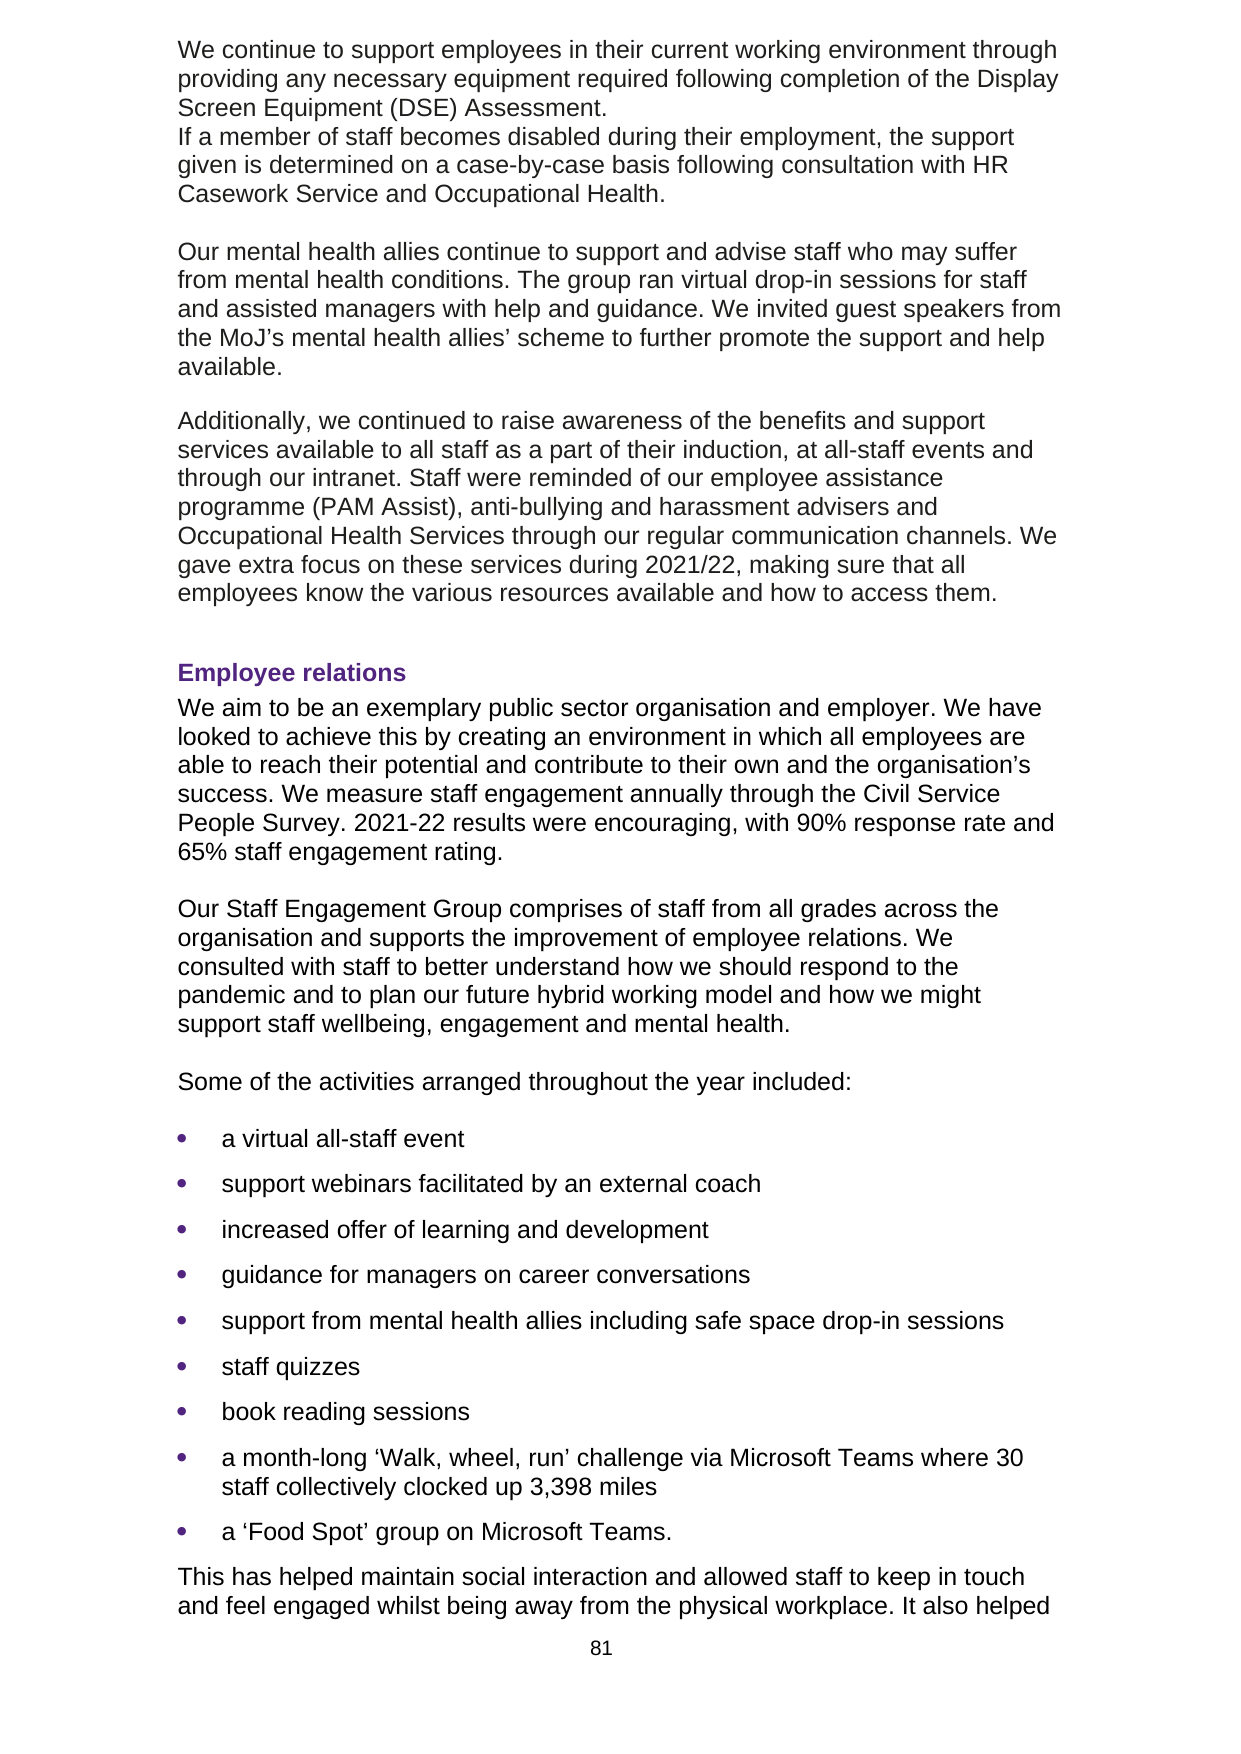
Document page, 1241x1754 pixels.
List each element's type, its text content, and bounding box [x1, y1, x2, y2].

list staff quizzes [177, 1352, 1063, 1380]
list guidance for managers on career conversations [177, 1261, 1063, 1289]
list book reading sessions [177, 1397, 1063, 1426]
text Additionally, we continued to raise awareness of the benefits and support services available to all staff as a part of their induction, at all-staff events and through our intranet. Staff were reminded of our employee assistance programme (PAM Assist), anti-bullying and harassment advisers and Occupational Health Services through our regular communication channels. We gave extra focus on these services during 2021/22, making sure that all employees know the various resources available and how to access them. [177, 406, 1063, 607]
text Our Staff Engagement Group comprises of staff from all grades across the organisation and supports the improvement of employee relations. We consulted with staff to better understand how we should respond to the pandemic and to plan our future hybrid working model and how we might support staff wellbeing, engagement and mental health. [177, 894, 1063, 1038]
text We continue to support employees in their current working environment through providing any necessary equipment required following completion of the Display Screen Equipment (DSE) Assessment. [177, 35, 1063, 122]
text Our mental health allies continue to support and advise staff who may suffer from mental health conditions. The group ran virtual drop-in sessions for staff and assisted managers with help and guidance. We invited guest speakers from the MoJ’s mental health allies’ scheme to further promote the support and help available. [177, 237, 1063, 380]
list a virtual all-staff event [177, 1124, 1063, 1153]
text This has helped maintain social interaction and allowed staff to keep in touch and feel engaged whilst being away from the physical workplace. It also helped [177, 1562, 1063, 1620]
text Some of the activities arranged throughout the year included: [177, 1066, 1063, 1095]
list a month-long ‘Walk, wheel, run’ challenge via Microsoft Teams where 30 staff collectively clocked up 3,398 miles [177, 1443, 1063, 1500]
list support from mental health allies including safe space drop-in sessions [177, 1306, 1063, 1335]
subtitle Employee relations [177, 658, 1063, 686]
text If a member of staff becomes disabled during their employment, the support given is determined on a case-by-case basis following consultation with HR Casework Service and Occupational Health. [177, 122, 1063, 208]
list a ‘Food Spot’ group on Microsoft Teams. [177, 1517, 1063, 1546]
list increased offer of learning and development [177, 1215, 1063, 1244]
text We aim to be an exemplary public sector organisation and employer. We have looked to achieve this by creating an environment in which all employees are able to reach their potential and contribute to their own and the organisation’s success. We measure staff engagement annually through the Civil Service People Survey. 2021-22 results were encouraging, with 90% response rate and 65% staff engagement rating. [177, 693, 1063, 865]
list support webinars facilitated by an external coach [177, 1169, 1063, 1198]
